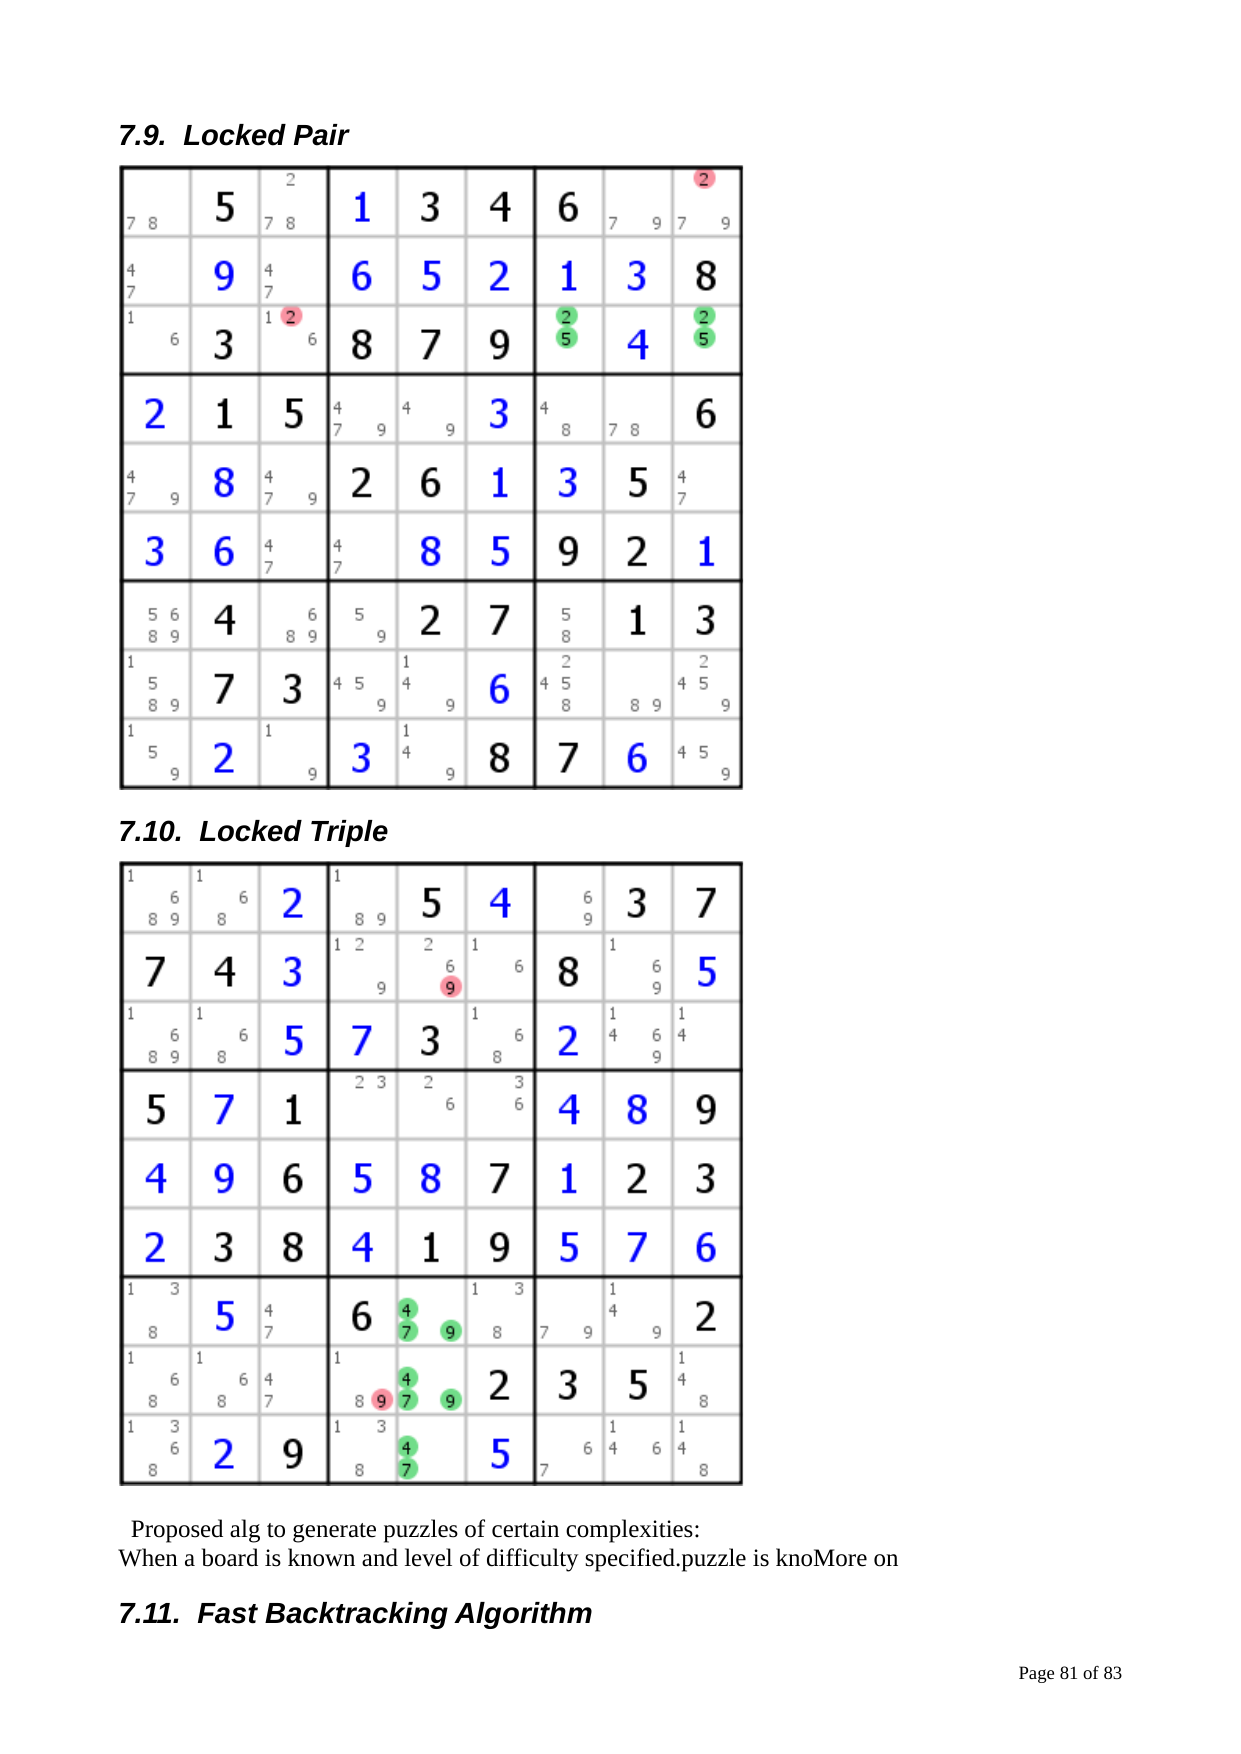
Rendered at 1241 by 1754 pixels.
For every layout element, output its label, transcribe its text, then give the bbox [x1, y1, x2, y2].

subtitle Locked Triple [118, 814, 1122, 848]
subtitle Fast Backtracking Algorithm [118, 1596, 1122, 1630]
text Proposed alg to generate puzzles of certain complexities: [118, 1514, 1122, 1543]
text When a board is known and level of difficulty specified.puzzle is knoMore on [118, 1543, 1122, 1571]
picture [118, 164, 744, 790]
subtitle Locked Pair [118, 118, 1122, 152]
picture [118, 860, 744, 1486]
